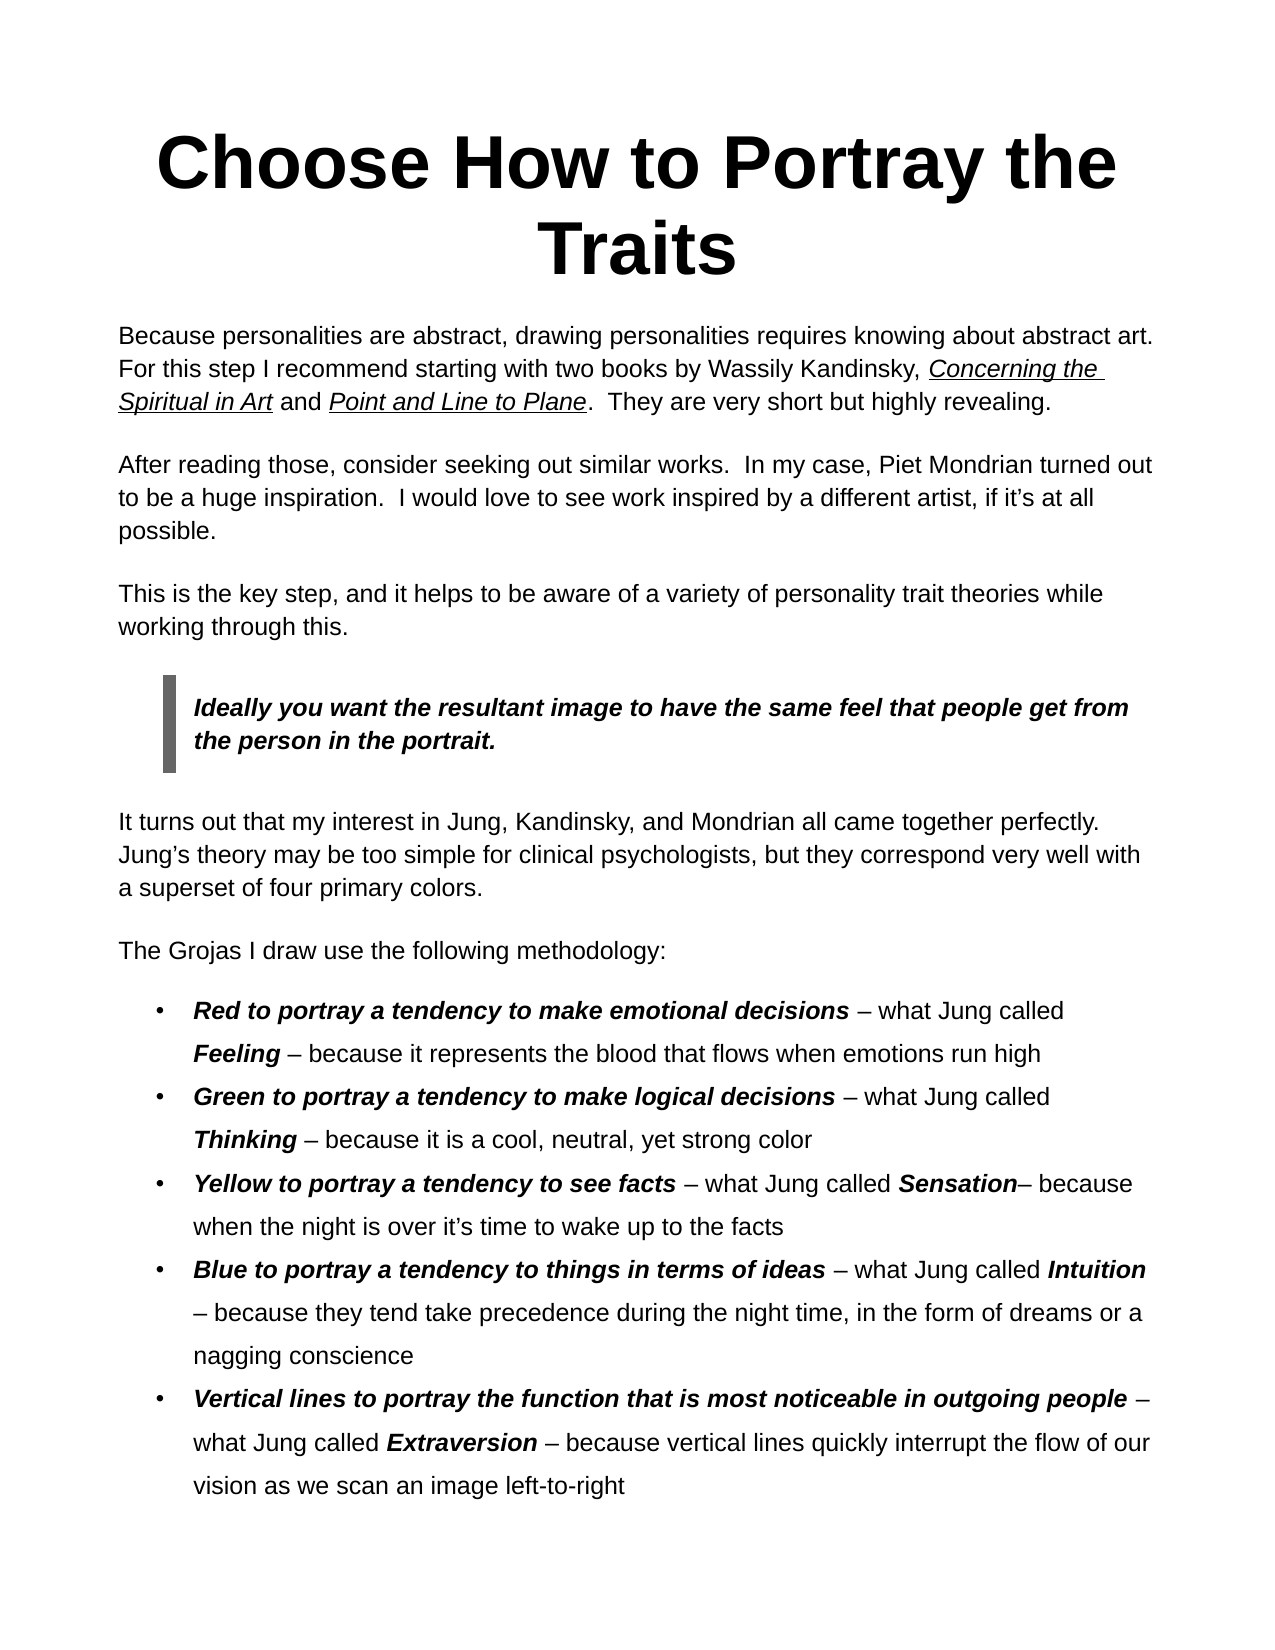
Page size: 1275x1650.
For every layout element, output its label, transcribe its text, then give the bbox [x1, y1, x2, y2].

list Vertical lines to portray the function that is most noticeable in outgoing people – what Jung called Extraversion – because vertical lines quickly interrupt the flow of our vision as we scan an image left-to-right [156, 1384, 1157, 1499]
text The Grojas I draw use the following methodology: [118, 936, 1157, 965]
subtitle Choose How to Portray the Traits [118, 118, 1157, 291]
text After reading those, consider seeking out similar works. In my case, Piet Mondrian turned out to be a huge inspiration. I would love to see work inspired by a different artist, if it’s at all possible. [118, 450, 1157, 544]
list Green to portray a tendency to make logical decisions – what Jung called Thinking – because it is a cool, neutral, yet strong color [156, 1082, 1157, 1154]
list Yellow to portray a tendency to see facts – what Jung called Sensation– because when the night is over it’s time to wake up to the facts [156, 1169, 1157, 1241]
text It turns out that my interest in Jung, Kandinsky, and Mondrian all came together perfectly. Jung’s theory may be too simple for clinical psychologists, but they correspond very well with a superset of four primary colors. [118, 807, 1157, 902]
list Red to portray a tendency to make emotional decisions – what Jung called Feeling – because it represents the blood that flows when emotions run high [156, 996, 1157, 1068]
list Blue to portray a tendency to things in terms of ideas – what Jung called Intuition – because they tend take precedence during the night time, in the form of dreams or a nagging conscience [156, 1255, 1157, 1370]
text This is the key step, and it helps to be aware of a variety of personality trait theories while working through this. [118, 579, 1157, 641]
text Ideally you want the resultant image to have the same feel that people get from the person in the portrait. [176, 675, 1157, 773]
text Because personalities are abstract, drawing personalities requires knowing about abstract art. For this step I recommend starting with two books by Wassily Kandinsky, Concerning the Spiritual in Art and Point and Line to Plane. They are very short but highly revealing. [118, 321, 1157, 415]
